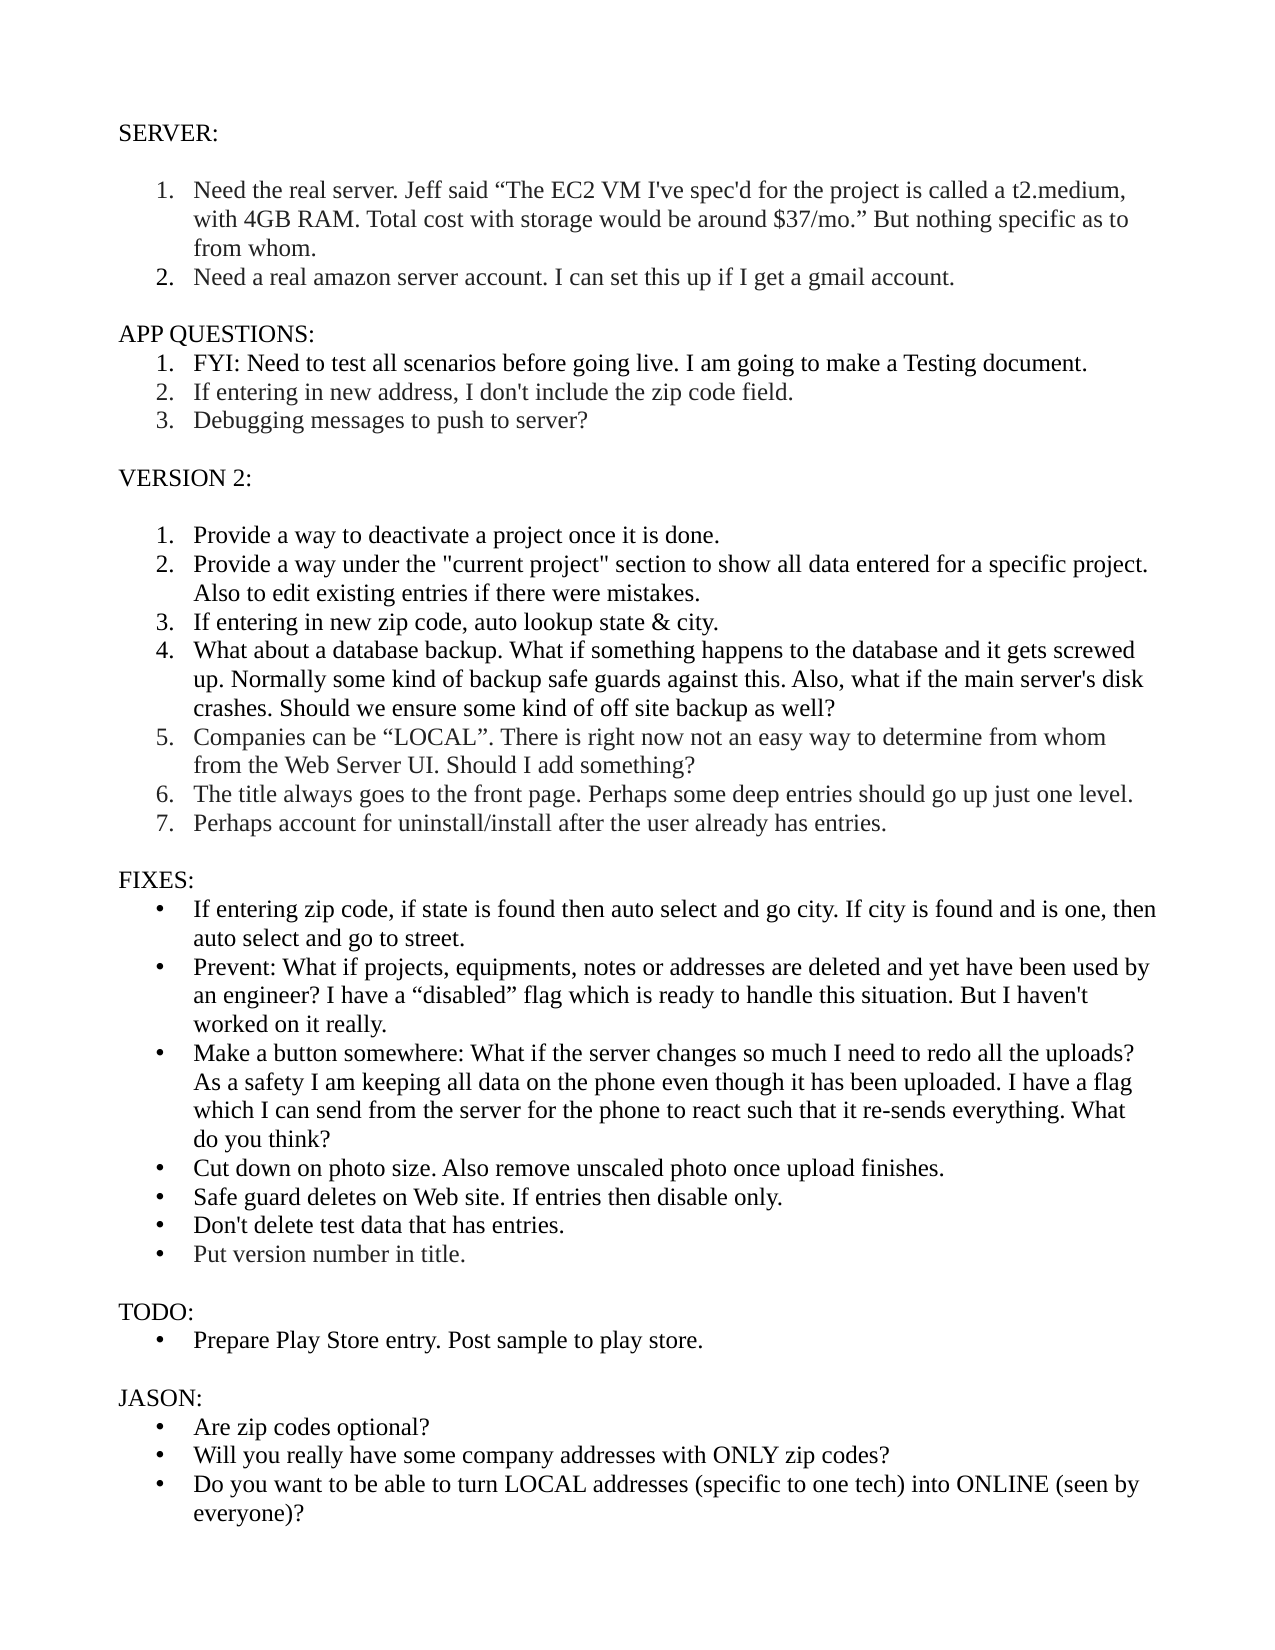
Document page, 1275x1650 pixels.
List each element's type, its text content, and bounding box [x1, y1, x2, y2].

list Provide a way to deactivate a project once it is done. [156, 521, 1157, 549]
text TODO: [118, 1297, 1157, 1326]
list What about a database backup. What if something happens to the database and it gets screwed up. Normally some kind of backup safe guards against this. Also, what if the main server's disk crashes. Should we ensure some kind of off site backup as well? [156, 636, 1157, 722]
list Debugging messages to push to server? [156, 406, 1157, 434]
list Will you really have some company addresses with ONLY zip codes? [156, 1441, 1157, 1469]
text APP QUESTIONS: [118, 319, 1157, 348]
list Cut down on photo size. Also remove unscaled photo once upload finishes. [156, 1153, 1157, 1182]
list Safe guard deletes on Web site. If entries then disable only. [156, 1182, 1157, 1211]
list FYI: Need to test all scenarios before going live. I am going to make a Testing document. [156, 348, 1157, 377]
list Perhaps account for uninstall/install after the user already has entries. [156, 808, 1157, 837]
list Put version number in title. [156, 1239, 1157, 1268]
list If entering zip code, if state is found then auto select and go city. If city is found and is one, then auto select and go to street. [156, 894, 1157, 952]
list Need a real amazon server account. I can set this up if I get a gmail account. [156, 262, 1157, 291]
text VERSION 2: [118, 463, 1157, 492]
list Companies can be “LOCAL”. There is right now not an easy way to determine from whom from the Web Server UI. Should I add something? [156, 722, 1157, 779]
text SERVER: [118, 118, 1157, 147]
list The title always goes to the front page. Perhaps some deep entries should go up just one level. [156, 779, 1157, 808]
list If entering in new zip code, auto lookup state & city. [156, 607, 1157, 636]
list Provide a way under the "current project" section to show all data entered for a specific project. Also to edit existing entries if there were mistakes. [156, 549, 1157, 607]
text JASON: [118, 1383, 1157, 1412]
text FIXES: [118, 866, 1157, 894]
list Make a button somewhere: What if the server changes so much I need to redo all the uploads? As a safety I am keeping all data on the phone even though it has been uploaded. I have a flag which I can send from the server for the phone to react such that it re-sends everything. What do you think? [156, 1038, 1157, 1153]
list Prevent: What if projects, equipments, notes or addresses are deleted and yet have been used by an engineer? I have a “disabled” flag which is ready to handle this situation. But I haven't worked on it really. [156, 952, 1157, 1038]
list Do you want to be able to turn LOCAL addresses (specific to one tech) into ONLINE (seen by everyone)? [156, 1469, 1157, 1527]
list Don't delete test data that has entries. [156, 1211, 1157, 1239]
list Need the real server. Jeff said “The EC2 VM I've spec'd for the project is called a t2.medium, with 4GB RAM. Total cost with storage would be around $37/mo.” But nothing specific as to from whom. [156, 176, 1157, 262]
list Are zip codes optional? [156, 1412, 1157, 1441]
list If entering in new address, I don't include the zip code field. [156, 377, 1157, 406]
list Prepare Play Store entry. Post sample to play store. [156, 1326, 1157, 1354]
